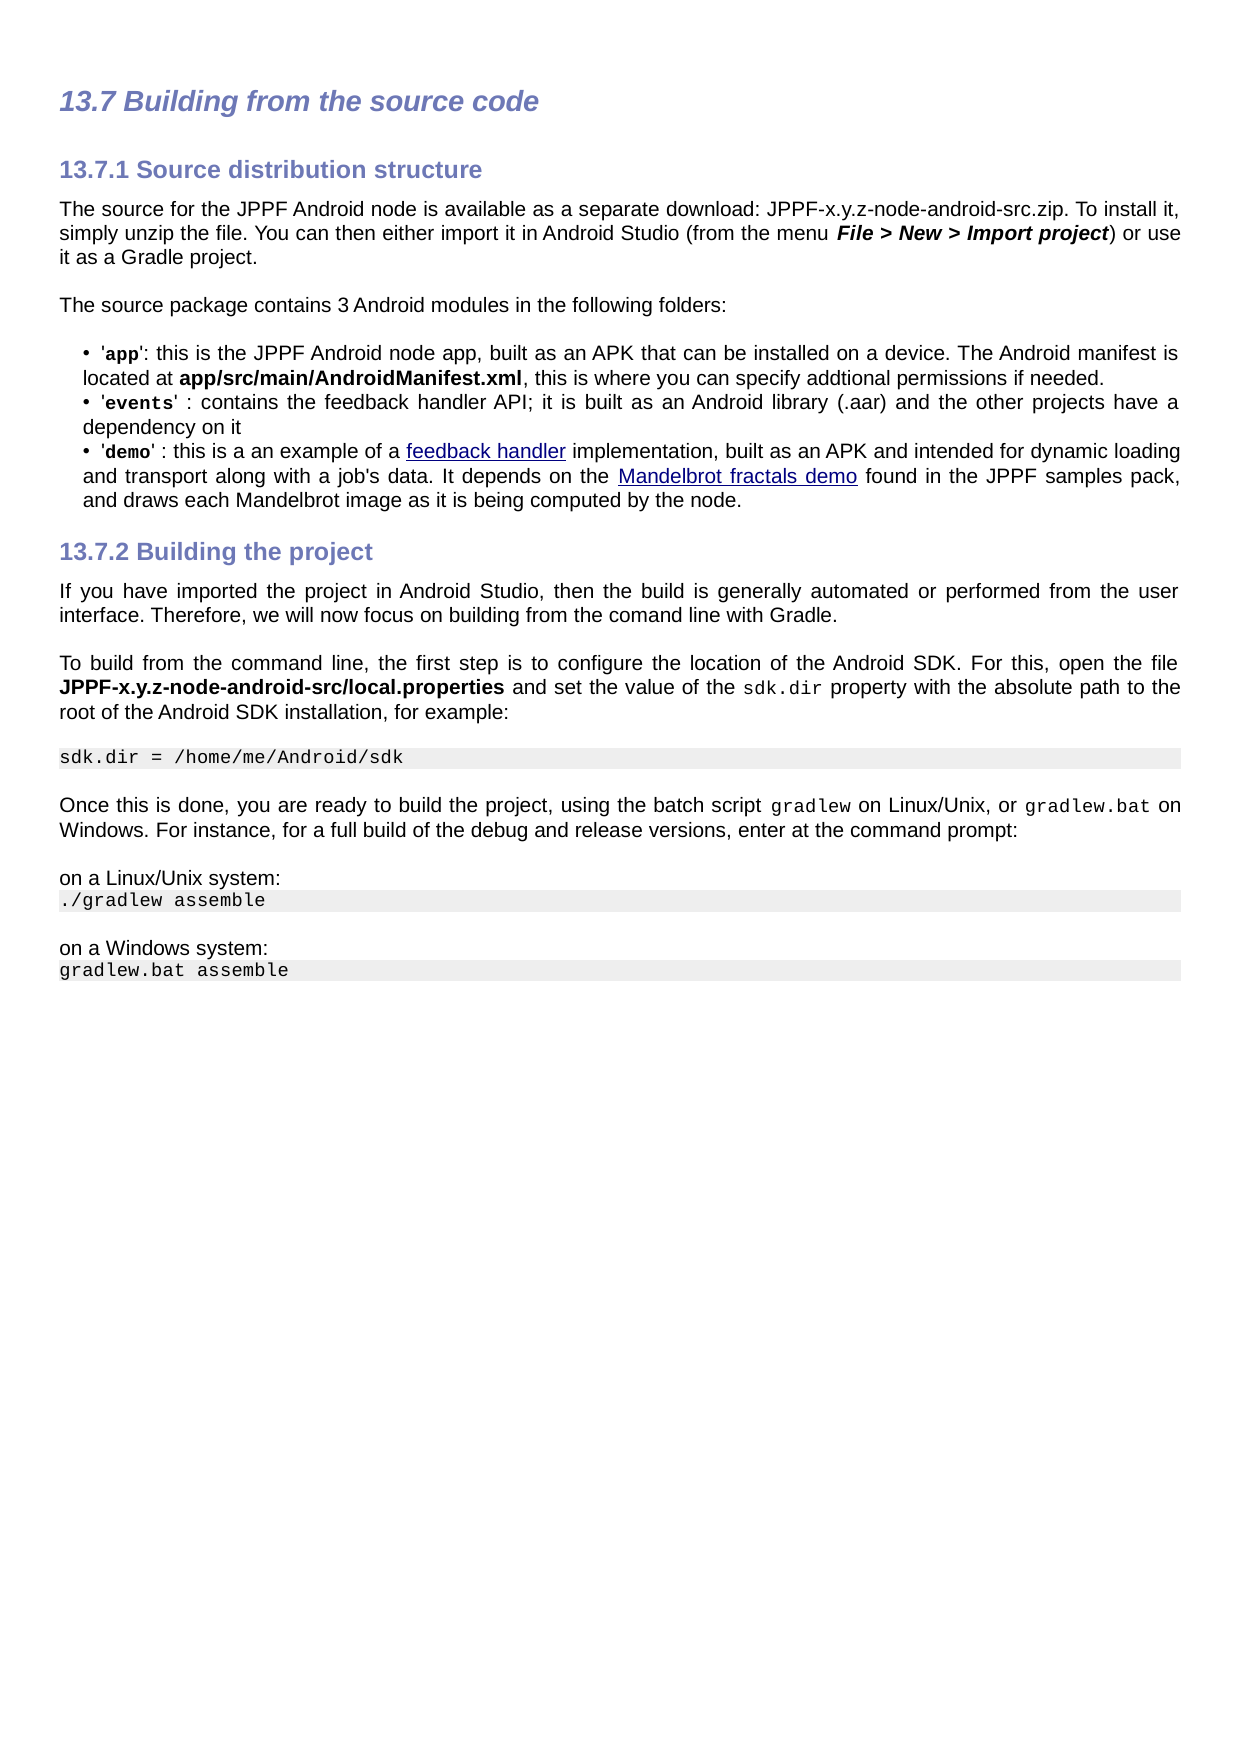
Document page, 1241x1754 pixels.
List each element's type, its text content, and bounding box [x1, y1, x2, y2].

subtitle Building from the source code [59, 84, 1181, 118]
list 'app': this is the JPPF Android node app, built as an APK that can be installed on a device. The Android manifest is located at app/src/main/AndroidManifest.xml, this is where you can specify addtional permissions if needed. [83, 341, 1181, 390]
text To build from the command line, the first step is to configure the location of the Android SDK. For this, open the file JPPF-x.y.z-node-android-src/local.properties and set the value of the sdk.dir property with the absolute path to the root of the Android SDK installation, for example: [59, 651, 1181, 724]
text gradlew.bat assemble [59, 960, 1181, 981]
text sdk.dir = /home/me/Android/sdk [59, 748, 1181, 769]
list 'demo' : this is a an example of a feedback handler implementation, built as an APK and intended for dynamic loading and transport along with a job's data. It depends on the Mandelbrot fractals demo found in the JPPF samples pack, and draws each Mandelbrot image as it is being computed by the node. [83, 439, 1181, 512]
text on a Linux/Unix system: [59, 866, 1181, 890]
text Once this is done, you are ready to build the project, using the batch script gradlew on Linux/Unix, or gradlew.bat on Windows. For instance, for a full build of the debug and release versions, enter at the command prompt: [59, 793, 1181, 842]
subtitle Source distribution structure [59, 155, 1181, 184]
list 'events' : contains the feedback handler API; it is built as an Android library (.aar) and the other projects have a dependency on it [83, 390, 1181, 439]
text If you have imported the project in Android Studio, then the build is generally automated or performed from the user interface. Therefore, we will now focus on building from the comand line with Gradle. [59, 578, 1181, 627]
text The source for the JPPF Android node is available as a separate download: JPPF-x.y.z-node-android-src.zip. To install it, simply unzip the file. You can then either import it in Android Studio (from the menu File > New > Import project) or use it as a Gradle project. [59, 197, 1181, 269]
text ./gradlew assemble [59, 890, 1181, 912]
subtitle Building the project [59, 537, 1181, 566]
text The source package contains 3 Android modules in the following folders: [59, 293, 1181, 317]
text on a Windows system: [59, 936, 1181, 960]
